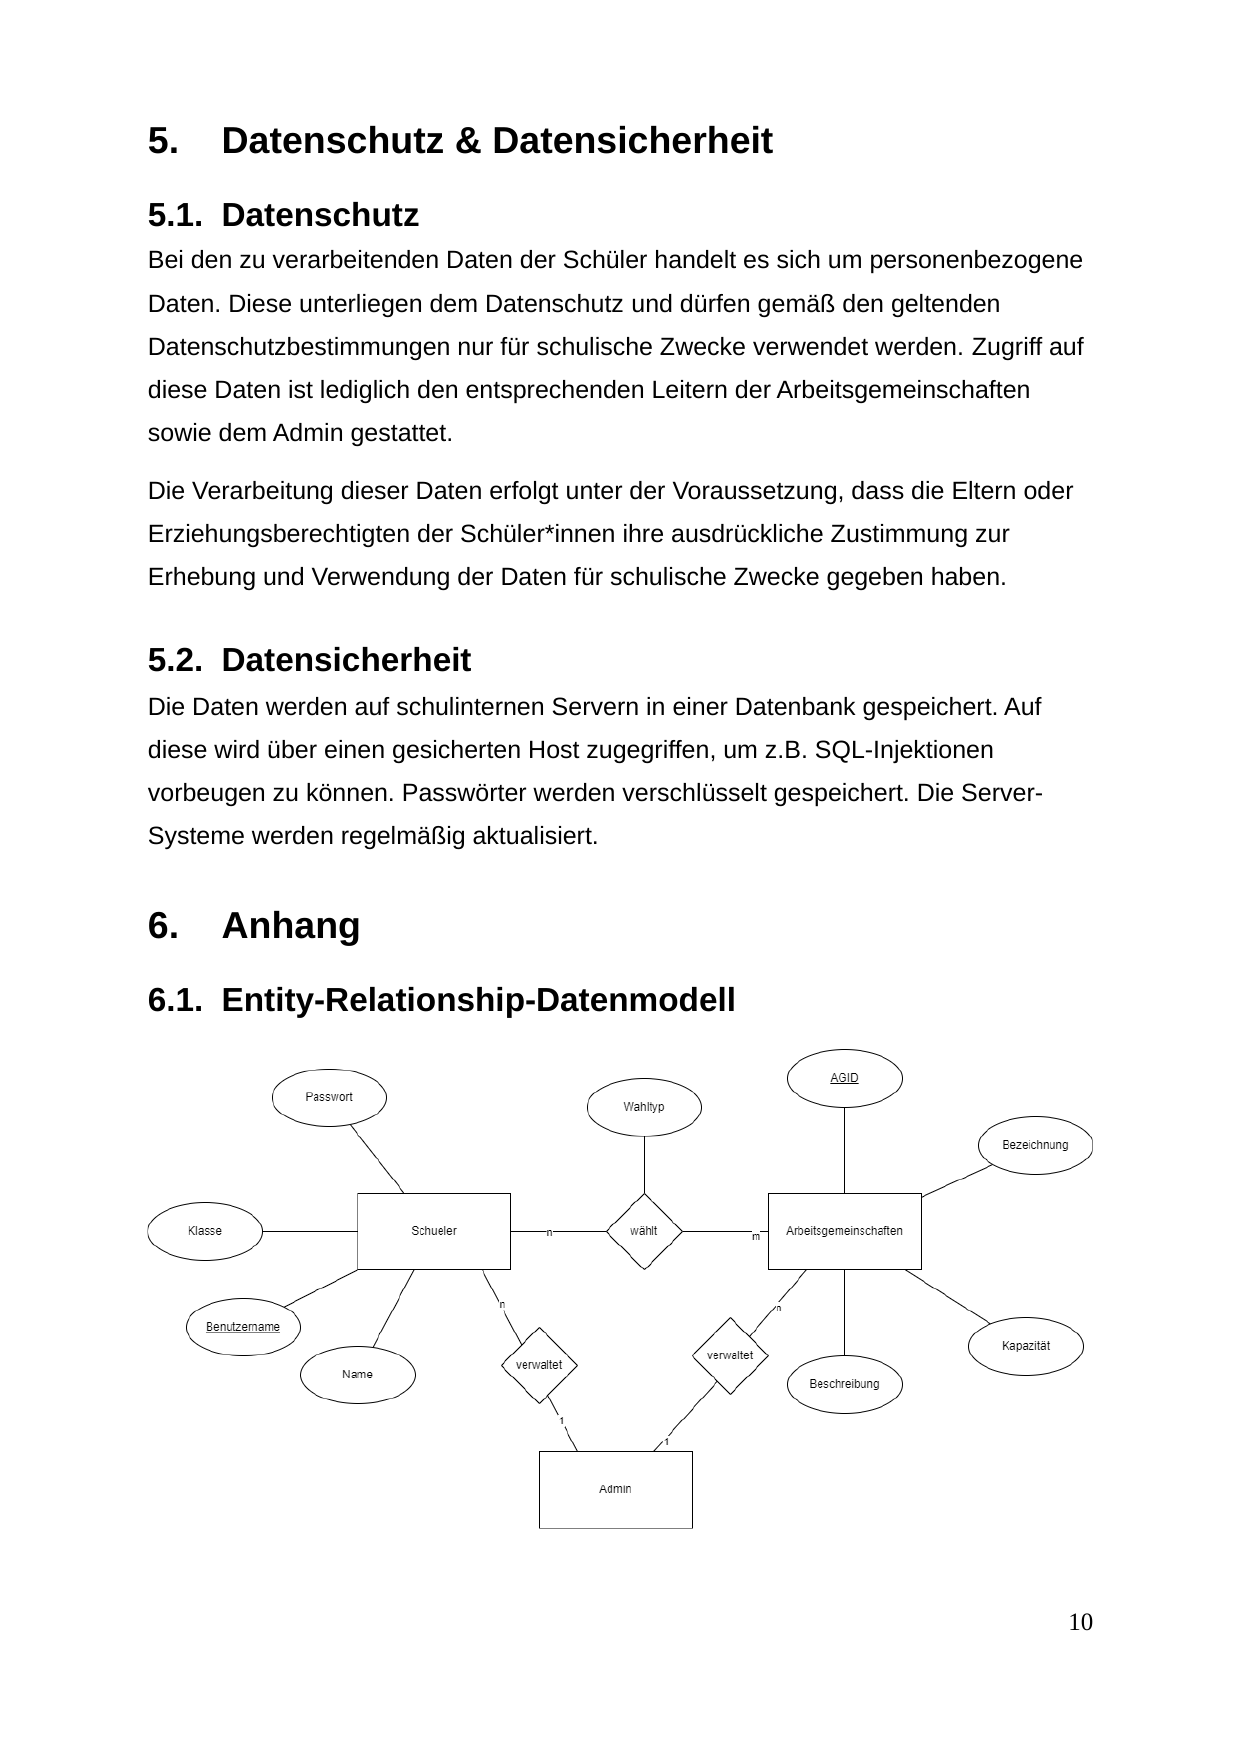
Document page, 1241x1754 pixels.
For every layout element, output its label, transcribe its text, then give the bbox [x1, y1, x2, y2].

subtitle Datenschutz [148, 194, 1093, 233]
subtitle Datensicherheit [148, 641, 1093, 679]
text Die Verarbeitung dieser Daten erfolgt unter der Voraussetzung, dass die Eltern oder Erziehungsberechtigten der Schüler*innen ihre ausdrückliche Zustimmung zur Erhebung und Verwendung der Daten für schulische Zwecke gegeben haben. [148, 476, 1093, 591]
subtitle Anhang [148, 903, 1093, 947]
text Die Daten werden auf schulinternen Servern in einer Datenbank gespeichert. Auf diese wird über einen gesicherten Host zugegriffen, um z.B. SQL-Injektionen vorbeugen zu können. Passwörter werden verschlüsselt gespeichert. Die Server-Systeme werden regelmäßig aktualisiert. [148, 691, 1093, 849]
picture [147, 1049, 1093, 1529]
text Bei den zu verarbeitenden Daten der Schüler handelt es sich um personenbezogene Daten. Diese unterliegen dem Datenschutz und dürfen gemäß den geltenden Datenschutzbestimmungen nur für schulische Zwecke verwendet werden. Zugriff auf diese Daten ist lediglich den entsprechenden Leitern der Arbeitsgemeinschaften sowie dem Admin gestattet. [148, 246, 1093, 447]
subtitle Datenschutz & Datensicherheit [148, 118, 1093, 161]
subtitle Entity-Relationship-Datenmodell [148, 980, 1093, 1018]
